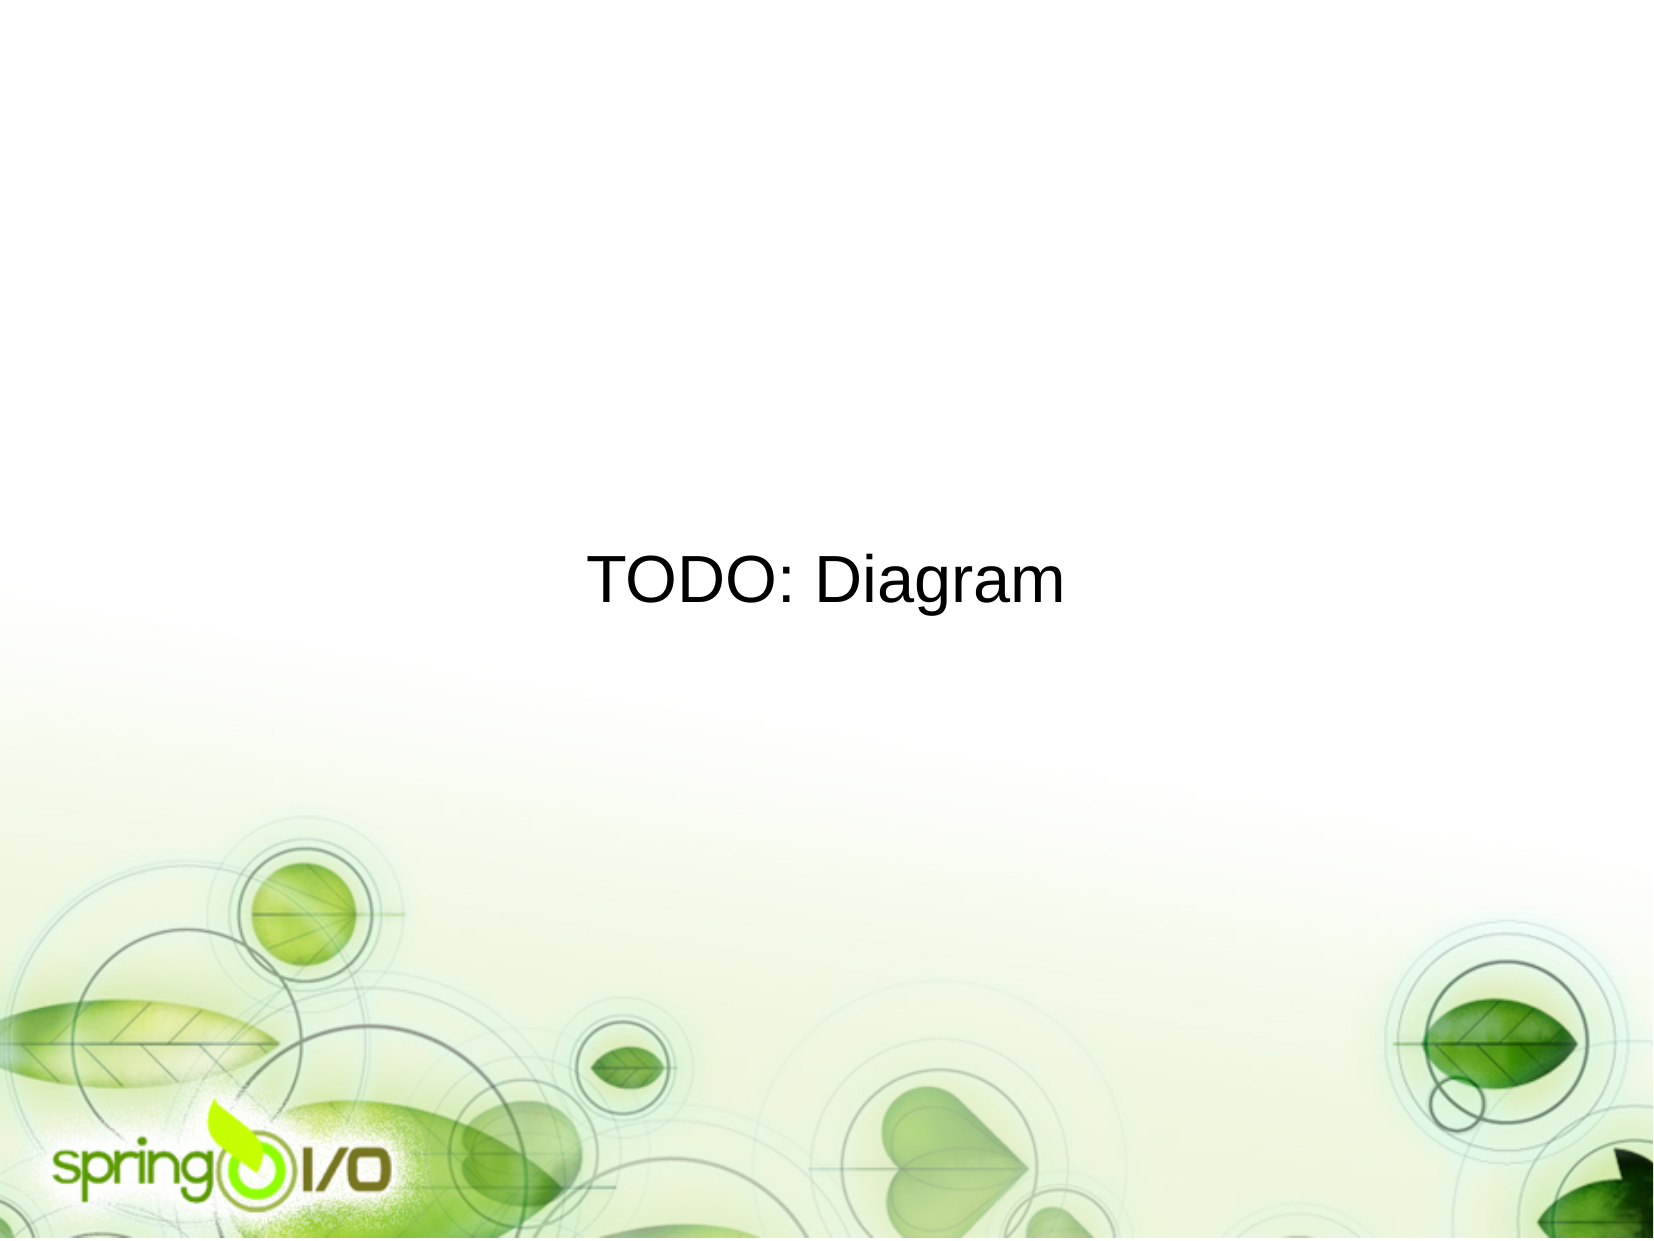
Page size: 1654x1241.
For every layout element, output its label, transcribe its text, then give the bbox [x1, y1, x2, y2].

picture [0, 0, 1654, 1238]
text_box TODO: Diagram [82, 56, 1571, 1102]
